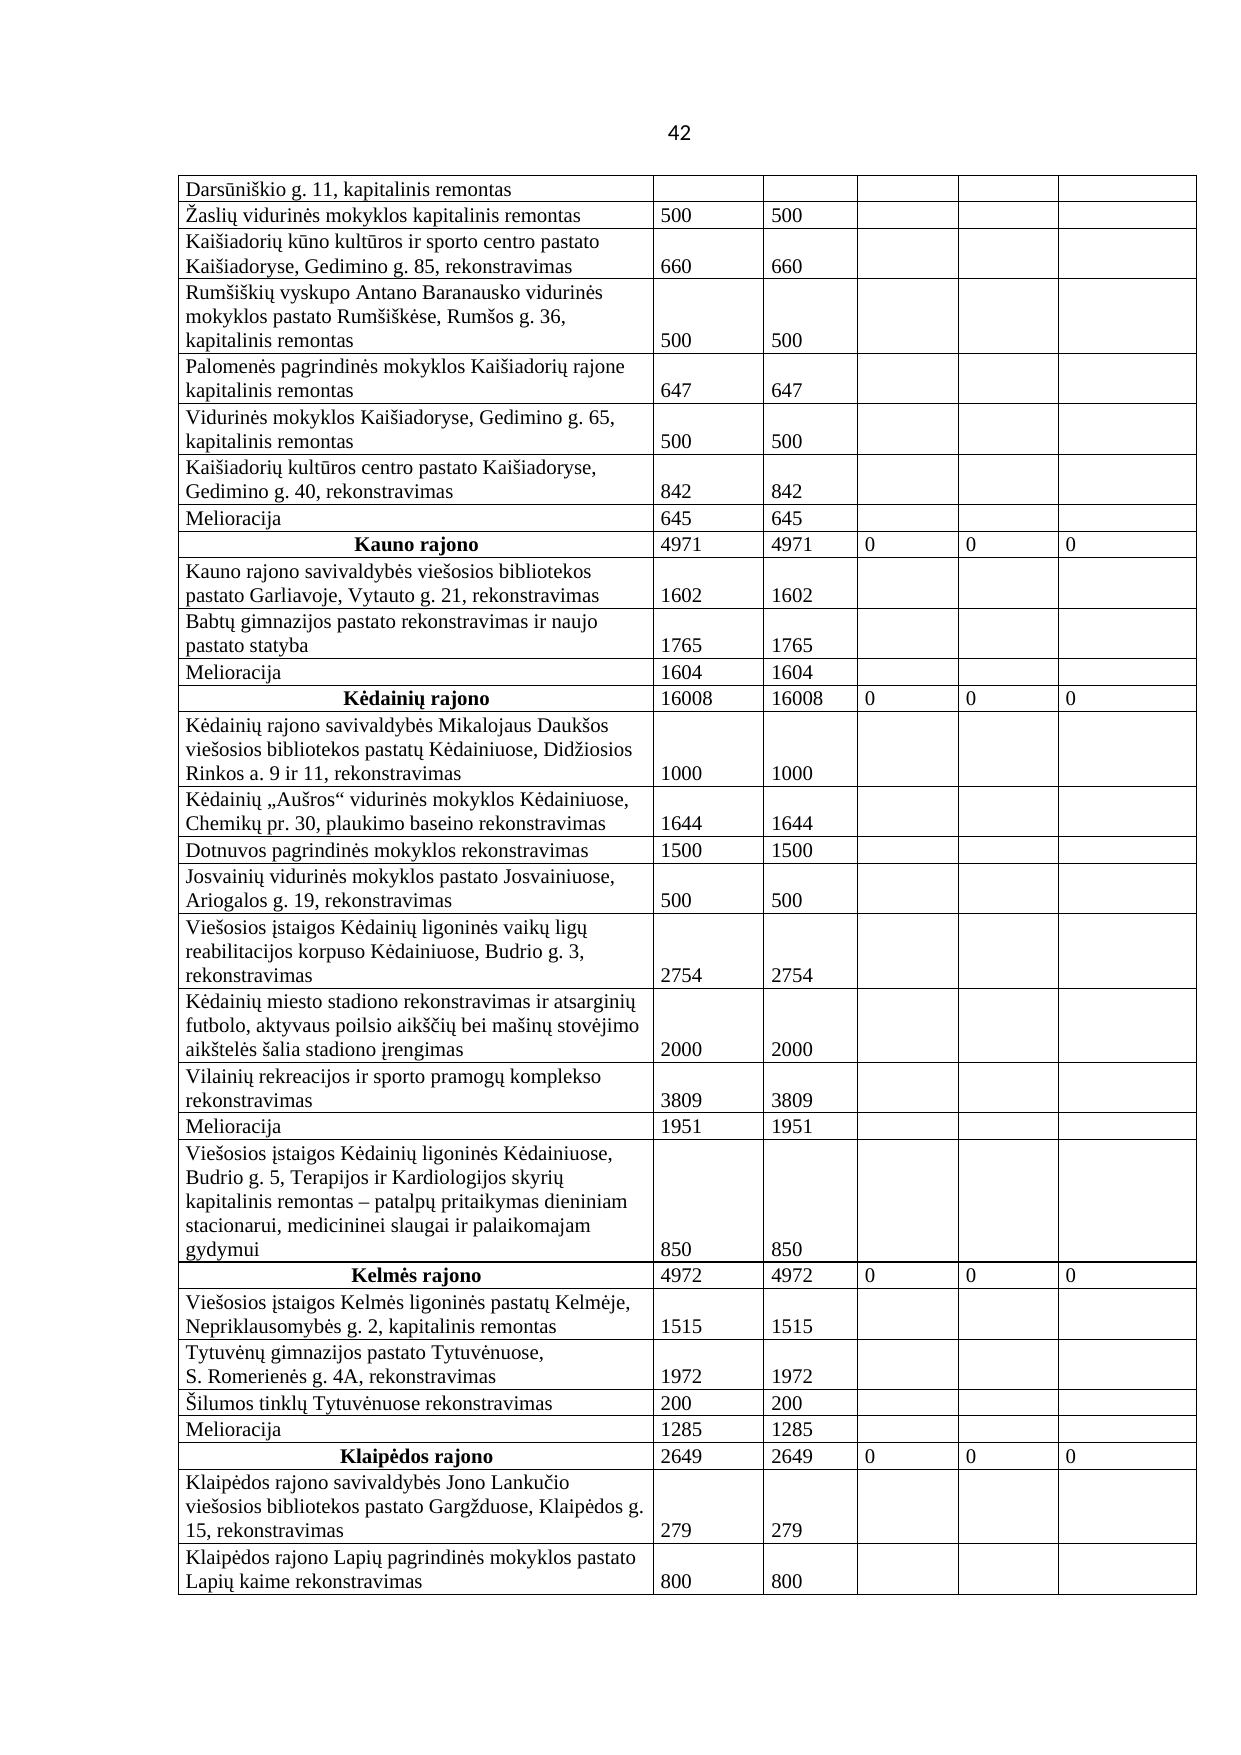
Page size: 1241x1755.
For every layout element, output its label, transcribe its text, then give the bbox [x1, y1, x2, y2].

table_cell Dotnuvos pagrindinės mokyklos rekonstravimas [179, 837, 653, 862]
table_cell Kėdainių rajono savivaldybės Mikalojaus Daukšos viešosios bibliotekos pastatų Kėdainiuose, Didžiosios Rinkos a. 9 ir 11, rekonstravimas [179, 712, 653, 786]
table_cell 1602 [654, 558, 763, 607]
table_cell [858, 1340, 958, 1389]
table_cell Klaipėdos rajono [179, 1443, 653, 1468]
table_cell Darsūniškio g. 11, kapitalinis remontas [179, 176, 653, 201]
table_cell 279 [764, 1470, 857, 1543]
table_cell [959, 558, 1058, 607]
table_cell [959, 659, 1058, 684]
table_cell [1059, 989, 1196, 1062]
table_cell [1059, 1289, 1196, 1338]
table_cell Kaišiadorių kūno kultūros ir sporto centro pastato Kaišiadoryse, Gedimino g. 85, rekonstravimas [179, 229, 653, 278]
table_cell 645 [764, 505, 857, 531]
table_cell 2649 [654, 1443, 763, 1468]
table_cell 1604 [764, 659, 857, 684]
table_cell Viešosios įstaigos Kėdainių ligoninės Kėdainiuose, Budrio g. 5, Terapijos ir Kardiologijos skyrių kapitalinis remontas – patalpų pritaikymas dieniniam stacionarui, medicininei slaugai ir palaikomajam gydymui [179, 1140, 653, 1261]
table_cell [959, 1289, 1058, 1338]
table_cell [959, 837, 1058, 862]
table_cell 2649 [764, 1443, 857, 1468]
table_cell [858, 1470, 958, 1543]
table_cell 2754 [764, 914, 857, 987]
table_cell [1059, 1063, 1196, 1112]
table_cell 1644 [654, 787, 763, 836]
table_cell 0 [959, 686, 1058, 711]
table_cell [858, 659, 958, 684]
table_cell 200 [764, 1390, 857, 1415]
table_cell 3809 [654, 1063, 763, 1112]
table_cell [959, 1140, 1058, 1261]
table_cell 279 [654, 1470, 763, 1543]
table_cell 500 [764, 404, 857, 453]
table_cell [1059, 914, 1196, 987]
table_cell [959, 455, 1058, 504]
table_cell [1059, 202, 1196, 228]
table_cell [959, 404, 1058, 453]
table_cell [858, 837, 958, 862]
table_cell 500 [654, 279, 763, 353]
table_cell Kėdainių miesto stadiono rekonstravimas ir atsarginių futbolo, aktyvaus poilsio aikščių bei mašinų stovėjimo aikštelės šalia stadiono įrengimas [179, 989, 653, 1062]
table_cell [1059, 354, 1196, 403]
table_cell 660 [764, 229, 857, 278]
table_cell [858, 176, 958, 201]
table_cell 0 [1059, 532, 1196, 557]
table_cell 1515 [764, 1289, 857, 1338]
table_cell 500 [764, 864, 857, 913]
table_cell [858, 1140, 958, 1261]
table_cell [858, 1113, 958, 1139]
table_cell 1972 [764, 1340, 857, 1389]
table_cell 647 [764, 354, 857, 403]
table_cell 500 [764, 279, 857, 353]
table_cell [959, 1113, 1058, 1139]
table_cell 1500 [654, 837, 763, 862]
table_cell [858, 787, 958, 836]
table_cell [1059, 712, 1196, 786]
table_cell 2754 [654, 914, 763, 987]
table_cell [1059, 176, 1196, 201]
table_cell 850 [764, 1140, 857, 1261]
table_cell 842 [654, 455, 763, 504]
table_cell Klaipėdos rajono Lapių pagrindinės mokyklos pastato Lapių kaime rekonstravimas [179, 1544, 653, 1593]
table_cell 1285 [654, 1416, 763, 1442]
table_cell [959, 787, 1058, 836]
table_cell [858, 558, 958, 607]
table_cell [858, 914, 958, 987]
table_cell [858, 712, 958, 786]
table_cell 4972 [654, 1263, 763, 1288]
table_cell Vidurinės mokyklos Kaišiadoryse, Gedimino g. 65, kapitalinis remontas [179, 404, 653, 453]
table_cell [959, 864, 1058, 913]
table_cell [959, 229, 1058, 278]
table_cell 0 [858, 1263, 958, 1288]
table_cell 660 [654, 229, 763, 278]
table_cell 647 [654, 354, 763, 403]
table_cell Kauno rajono [179, 532, 653, 557]
table_cell [858, 505, 958, 531]
table_cell [959, 1340, 1058, 1389]
table_cell Kėdainių „Aušros“ vidurinės mokyklos Kėdainiuose, Chemikų pr. 30, plaukimo baseino rekonstravimas [179, 787, 653, 836]
table_cell 4971 [654, 532, 763, 557]
table_cell [858, 455, 958, 504]
table_cell [1059, 505, 1196, 531]
table_cell Melioracija [179, 1416, 653, 1442]
table_cell 1000 [654, 712, 763, 786]
table_cell [959, 989, 1058, 1062]
table_cell [654, 176, 763, 201]
table_cell [858, 1544, 958, 1593]
table_cell [858, 404, 958, 453]
table_cell 2000 [654, 989, 763, 1062]
table_cell [858, 279, 958, 353]
table_cell 0 [1059, 1443, 1196, 1468]
table_cell [959, 176, 1058, 201]
table_cell 0 [1059, 1263, 1196, 1288]
table_cell 1500 [764, 837, 857, 862]
table_cell Melioracija [179, 1113, 653, 1139]
table_cell Melioracija [179, 505, 653, 531]
table_cell [1059, 609, 1196, 658]
table_cell Vilainių rekreacijos ir sporto pramogų komplekso rekonstravimas [179, 1063, 653, 1112]
table_cell [959, 712, 1058, 786]
table_cell [1059, 455, 1196, 504]
table_cell [1059, 279, 1196, 353]
table_cell Tytuvėnų gimnazijos pastato Tytuvėnuose, S. Romerienės g. 4A, rekonstravimas [179, 1340, 653, 1389]
table_cell Kelmės rajono [179, 1263, 653, 1288]
table_cell 1604 [654, 659, 763, 684]
table_cell [858, 354, 958, 403]
table_cell 0 [959, 1263, 1058, 1288]
table_cell Šilumos tinklų Tytuvėnuose rekonstravimas [179, 1390, 653, 1415]
table_cell [858, 1063, 958, 1112]
table_cell 0 [959, 532, 1058, 557]
table_cell [858, 1390, 958, 1415]
table_cell [858, 609, 958, 658]
table_cell [1059, 1470, 1196, 1543]
table_cell [959, 354, 1058, 403]
table_cell [1059, 1390, 1196, 1415]
table_cell 0 [858, 686, 958, 711]
table_cell 0 [1059, 686, 1196, 711]
table_cell 1765 [654, 609, 763, 658]
table_cell Babtų gimnazijos pastato rekonstravimas ir naujo pastato statyba [179, 609, 653, 658]
table_cell [1059, 864, 1196, 913]
table_cell Rumšiškių vyskupo Antano Baranausko vidurinės mokyklos pastato Rumšiškėse, Rumšos g. 36, kapitalinis remontas [179, 279, 653, 353]
table_cell [959, 914, 1058, 987]
table_cell [858, 202, 958, 228]
table_cell [959, 609, 1058, 658]
table_cell [1059, 837, 1196, 862]
table_cell [1059, 1140, 1196, 1261]
table_cell 200 [654, 1390, 763, 1415]
table_cell [959, 279, 1058, 353]
table_cell [959, 202, 1058, 228]
table_cell 800 [764, 1544, 857, 1593]
table_cell [1059, 1544, 1196, 1593]
table_cell 500 [654, 864, 763, 913]
table_cell 500 [764, 202, 857, 228]
table_cell [858, 864, 958, 913]
table_cell 1951 [764, 1113, 857, 1139]
table_cell Kaišiadorių kultūros centro pastato Kaišiadoryse, Gedimino g. 40, rekonstravimas [179, 455, 653, 504]
table_cell 0 [858, 1443, 958, 1468]
table_cell 645 [654, 505, 763, 531]
table_cell [1059, 558, 1196, 607]
table_cell Viešosios įstaigos Kelmės ligoninės pastatų Kelmėje, Nepriklausomybės g. 2, kapitalinis remontas [179, 1289, 653, 1338]
table_cell [959, 1470, 1058, 1543]
table_cell 1972 [654, 1340, 763, 1389]
table_cell Palomenės pagrindinės mokyklos Kaišiadorių rajone kapitalinis remontas [179, 354, 653, 403]
table_cell [959, 505, 1058, 531]
table_cell 800 [654, 1544, 763, 1593]
table_cell [1059, 404, 1196, 453]
table_cell [1059, 787, 1196, 836]
table_cell Kėdainių rajono [179, 686, 653, 711]
table_cell [858, 1289, 958, 1338]
table_cell [959, 1063, 1058, 1112]
table_cell Žaslių vidurinės mokyklos kapitalinis remontas [179, 202, 653, 228]
table_cell 500 [654, 404, 763, 453]
table_cell 1951 [654, 1113, 763, 1139]
table_cell [959, 1544, 1058, 1593]
table_cell 0 [858, 532, 958, 557]
table_cell [1059, 229, 1196, 278]
table_cell 842 [764, 455, 857, 504]
table_cell [858, 229, 958, 278]
table_cell 4972 [764, 1263, 857, 1288]
table_cell 1765 [764, 609, 857, 658]
table_cell 850 [654, 1140, 763, 1261]
table_cell 1644 [764, 787, 857, 836]
table_cell [1059, 1416, 1196, 1442]
table_cell [858, 989, 958, 1062]
table_cell [858, 1416, 958, 1442]
table_cell Klaipėdos rajono savivaldybės Jono Lankučio viešosios bibliotekos pastato Gargžduose, Klaipėdos g. 15, rekonstravimas [179, 1470, 653, 1543]
table_cell 4971 [764, 532, 857, 557]
table_cell 500 [654, 202, 763, 228]
table_cell [1059, 659, 1196, 684]
table_cell [764, 176, 857, 201]
table_cell Josvainių vidurinės mokyklos pastato Josvainiuose, Ariogalos g. 19, rekonstravimas [179, 864, 653, 913]
table_cell 1285 [764, 1416, 857, 1442]
table_cell 0 [959, 1443, 1058, 1468]
table_cell 1515 [654, 1289, 763, 1338]
table_cell 3809 [764, 1063, 857, 1112]
table_cell 1000 [764, 712, 857, 786]
table_cell [959, 1390, 1058, 1415]
table_cell [959, 1416, 1058, 1442]
table_cell 1602 [764, 558, 857, 607]
table_cell Viešosios įstaigos Kėdainių ligoninės vaikų ligų reabilitacijos korpuso Kėdainiuose, Budrio g. 3, rekonstravimas [179, 914, 653, 987]
table_cell Kauno rajono savivaldybės viešosios bibliotekos pastato Garliavoje, Vytauto g. 21, rekonstravimas [179, 558, 653, 607]
table_cell [1059, 1113, 1196, 1139]
table_cell 2000 [764, 989, 857, 1062]
table_cell 16008 [764, 686, 857, 711]
table_cell 16008 [654, 686, 763, 711]
table_cell Melioracija [179, 659, 653, 684]
table_cell [1059, 1340, 1196, 1389]
